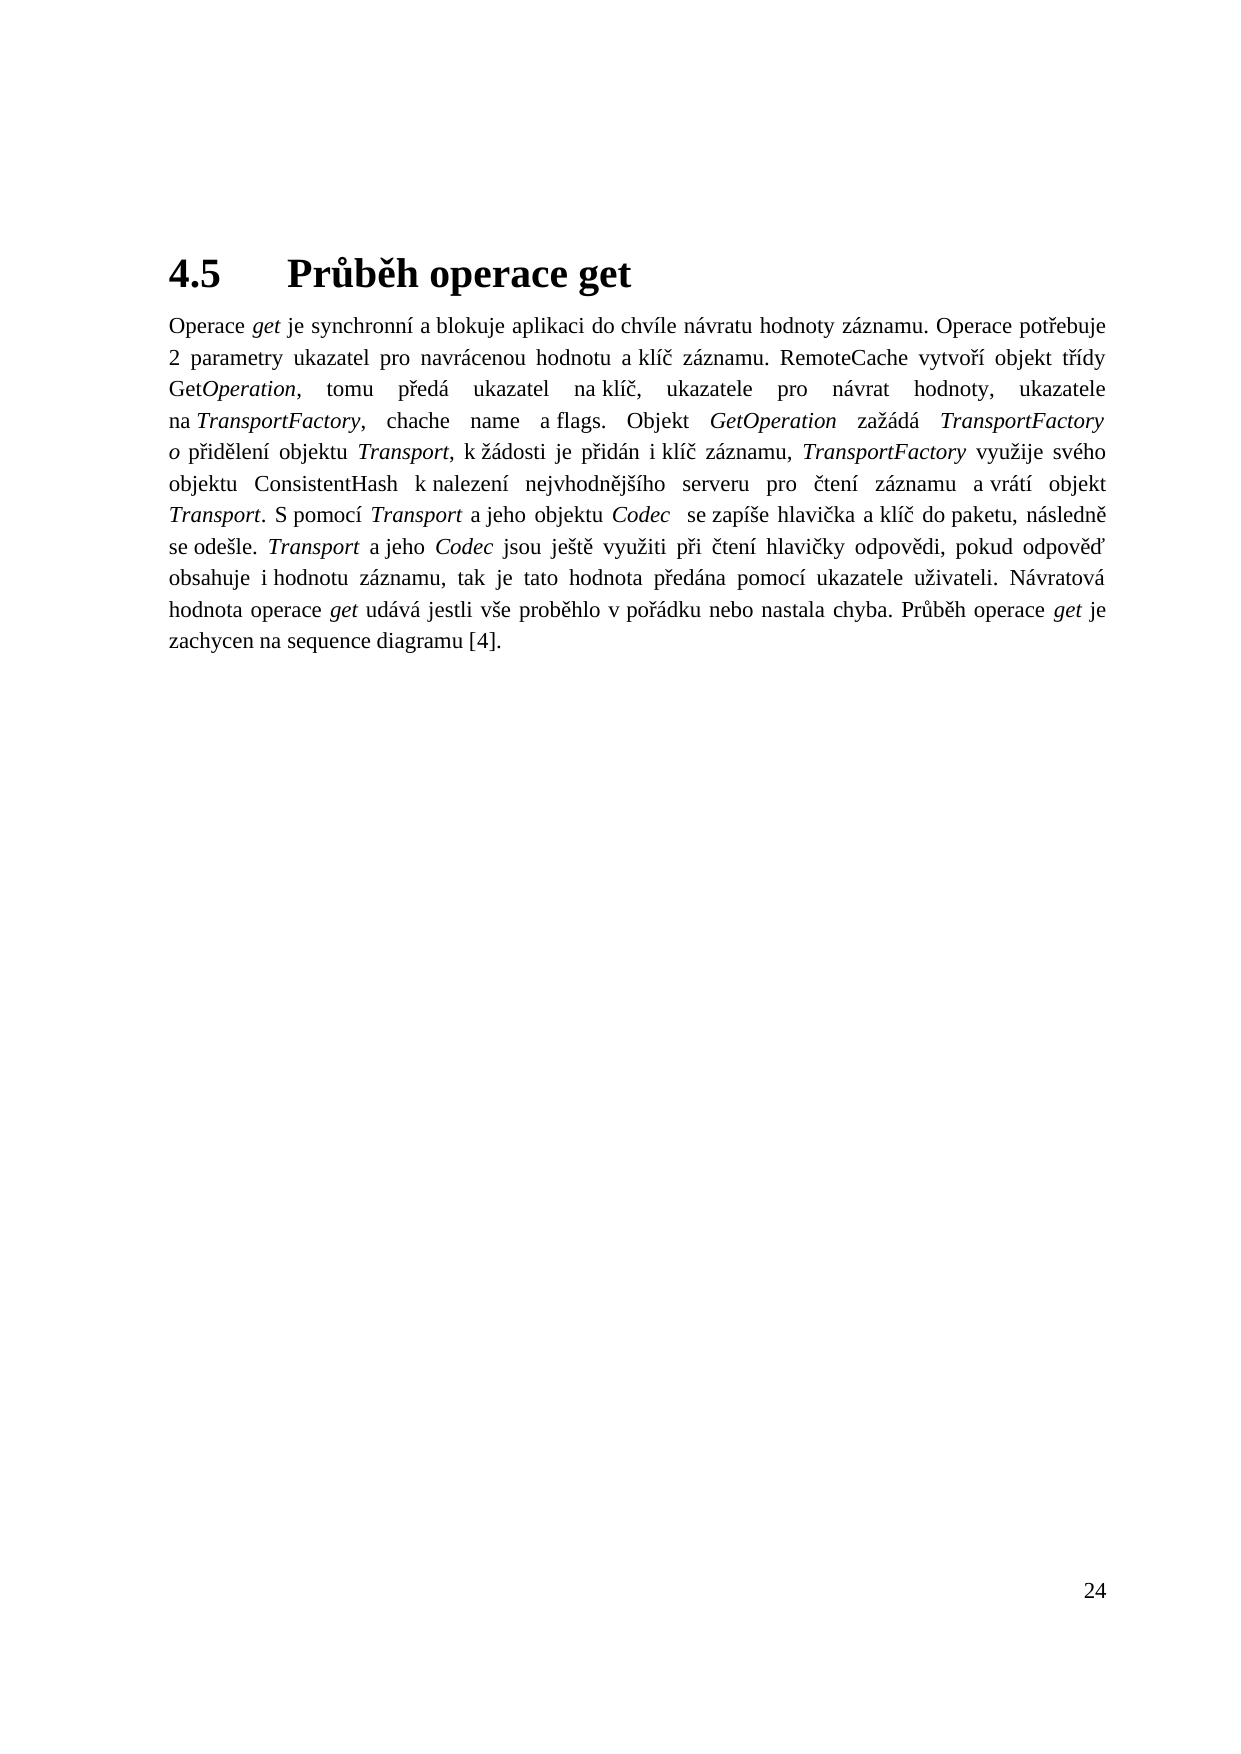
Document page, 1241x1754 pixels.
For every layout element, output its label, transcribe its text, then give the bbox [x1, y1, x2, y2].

subtitle Průběh operace get [169, 248, 1106, 296]
text Operace get je synchronní a blokuje aplikaci do chvíle návratu hodnoty záznamu. Operace potřebuje 2 parametry ukazatel pro navrácenou hodnotu a klíč záznamu. RemoteCache vytvoří objekt třídy GetOperation, tomu předá ukazatel na klíč, ukazatele pro návrat hodnoty, ukazatele na TransportFactory, chache name a flags. Objekt GetOperation zažádá TransportFactory o přidělení objektu Transport, k žádosti je přidán i klíč záznamu, TransportFactory využije svého objektu ConsistentHash k nalezení nejvhodnějšího serveru pro čtení záznamu a vrátí objekt Transport. S pomocí Transport a jeho objektu Codec se zapíše hlavička a klíč do paketu, následně se odešle. Transport a jeho Codec jsou ještě využiti při čtení hlavičky odpovědi, pokud odpověď obsahuje i hodnotu záznamu, tak je tato hodnota předána pomocí ukazatele uživateli. Návratová hodnota operace get udává jestli vše proběhlo v pořádku nebo nastala chyba. Průběh operace get je zachycen na sequence diagramu [4]. [169, 312, 1106, 654]
